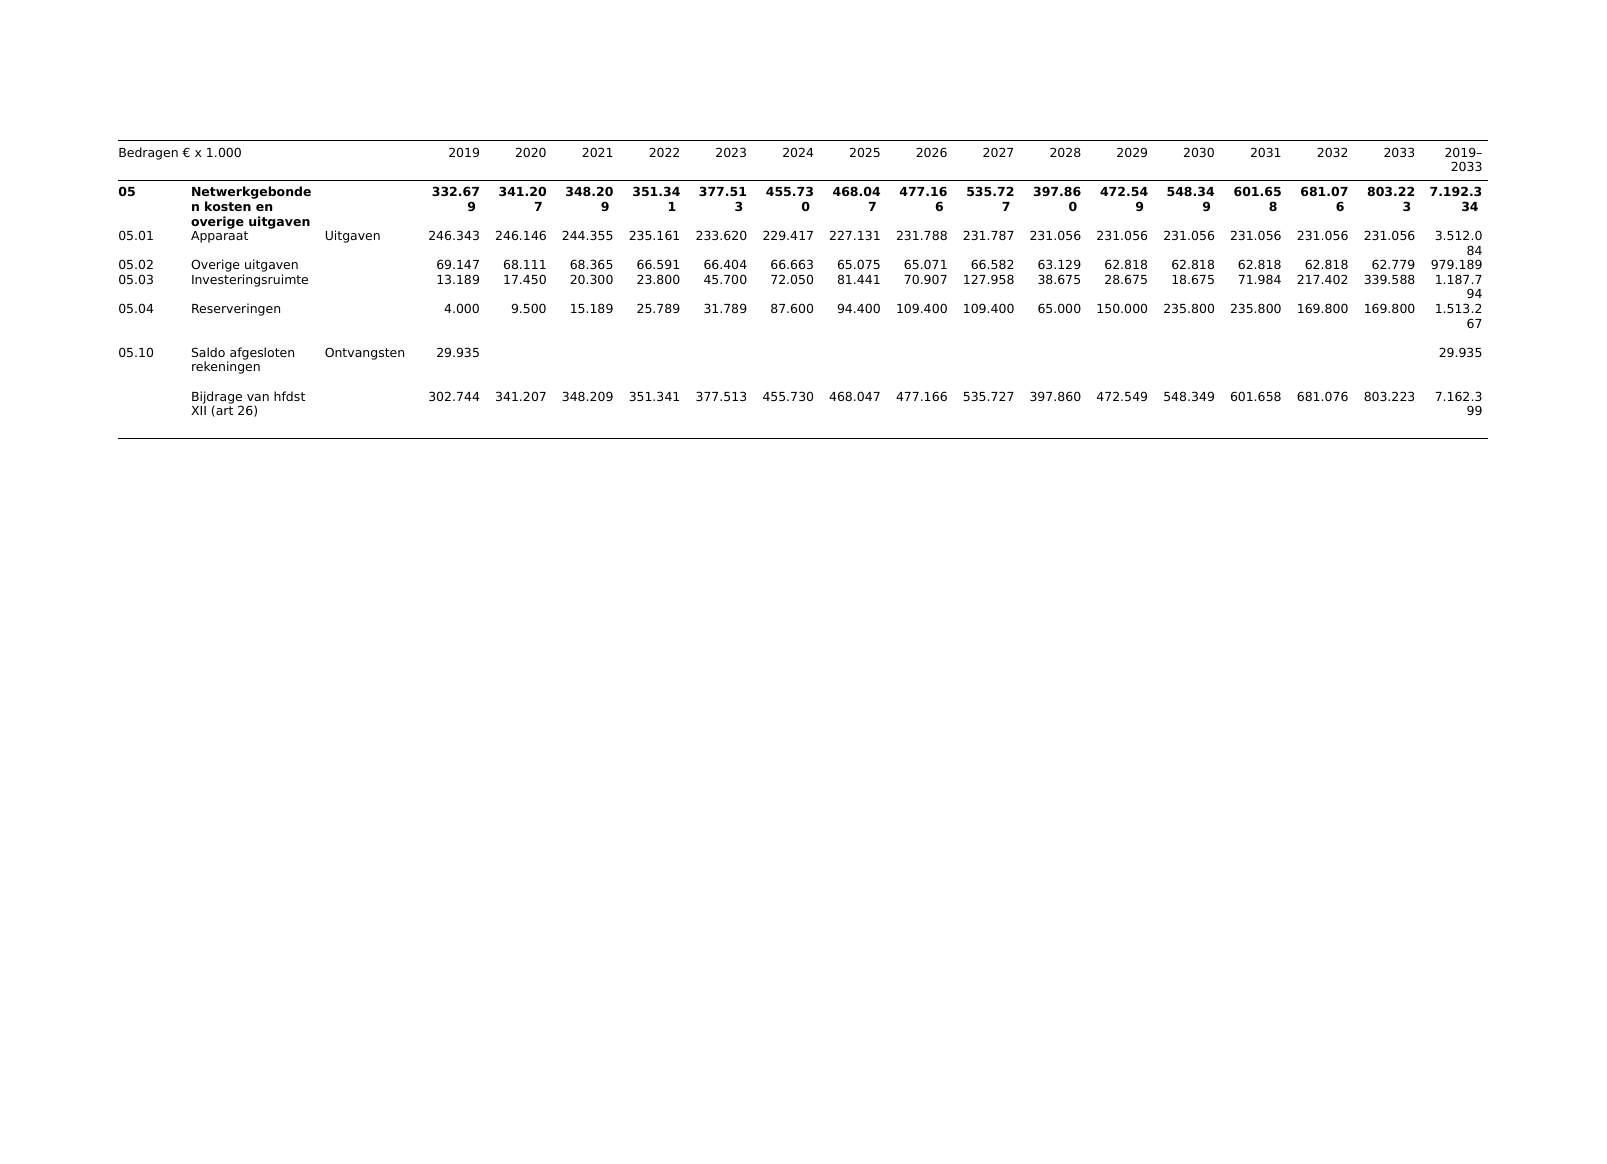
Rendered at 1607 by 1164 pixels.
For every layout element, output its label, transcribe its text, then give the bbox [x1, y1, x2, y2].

table_cell [820, 375, 886, 389]
table_cell Investeringsruimte [185, 273, 318, 302]
table_cell 7.192.334 [1421, 181, 1488, 229]
table_cell 217.402 [1287, 273, 1354, 302]
table_cell [619, 331, 686, 346]
table_cell 351.341 [619, 390, 686, 419]
table_cell 05.01 [118, 229, 185, 258]
table_cell [619, 419, 686, 438]
table_cell 246.146 [486, 229, 552, 258]
table_cell [118, 375, 185, 389]
table_cell [1287, 419, 1354, 438]
table_cell [319, 375, 419, 389]
table_cell Ontvangsten [319, 346, 419, 375]
table_cell 1.513.267 [1421, 302, 1488, 331]
table_header [319, 141, 419, 179]
table_cell 348.209 [553, 390, 619, 419]
table_cell 535.727 [953, 181, 1020, 229]
table_cell 71.984 [1221, 273, 1287, 302]
table_header Bedragen € x 1.000 [118, 141, 318, 179]
table_cell 548.349 [1154, 390, 1221, 419]
table_header 2026 [886, 141, 953, 179]
table_cell 681.076 [1287, 181, 1354, 229]
table_cell 468.047 [820, 181, 886, 229]
table_cell [686, 346, 753, 375]
table_cell 127.958 [953, 273, 1020, 302]
table_cell 25.789 [619, 302, 686, 331]
table_cell 87.600 [753, 302, 820, 331]
table_cell Reserveringen [185, 302, 318, 331]
table_cell [686, 331, 753, 346]
table_cell Uitgaven [319, 229, 419, 258]
table_cell [319, 331, 419, 346]
table_cell Overige uitgaven [185, 258, 318, 273]
table_header 2029 [1087, 141, 1154, 179]
table_cell [185, 419, 318, 438]
table_header 2020 [486, 141, 552, 179]
table_cell 9.500 [486, 302, 552, 331]
table_header 2033 [1354, 141, 1421, 179]
table_cell [1087, 346, 1154, 375]
table_cell [1087, 375, 1154, 389]
table_header 2025 [820, 141, 886, 179]
table_cell [1221, 375, 1287, 389]
table_cell [319, 419, 419, 438]
table_cell [419, 375, 486, 389]
table_cell [753, 346, 820, 375]
table_cell 803.223 [1354, 390, 1421, 419]
table_cell [553, 331, 619, 346]
table_cell [118, 419, 185, 438]
table_cell [886, 346, 953, 375]
table_header 2019–2033 [1421, 141, 1488, 179]
table_cell [1221, 331, 1287, 346]
table_cell 348.209 [553, 181, 619, 229]
table_cell [753, 331, 820, 346]
table_cell [118, 390, 185, 419]
table_cell [419, 331, 486, 346]
table_cell [1154, 375, 1221, 389]
table_cell 150.000 [1087, 302, 1154, 331]
table_cell 231.787 [953, 229, 1020, 258]
table_cell 231.056 [1020, 229, 1087, 258]
table_cell [1354, 375, 1421, 389]
table_cell 601.658 [1221, 181, 1287, 229]
table_cell 62.779 [1354, 258, 1421, 273]
table_cell 246.343 [419, 229, 486, 258]
table_header 2030 [1154, 141, 1221, 179]
table_cell 377.513 [686, 181, 753, 229]
table_cell [1421, 375, 1488, 389]
table_cell [486, 419, 552, 438]
table_cell [1154, 331, 1221, 346]
table_cell [1287, 331, 1354, 346]
table_cell [686, 375, 753, 389]
table_cell 339.588 [1354, 273, 1421, 302]
table_cell 23.800 [619, 273, 686, 302]
table_cell 05.10 [118, 346, 185, 375]
table_cell 72.050 [753, 273, 820, 302]
table_cell 05 [118, 181, 185, 229]
table_cell 302.744 [419, 390, 486, 419]
table_cell [1221, 346, 1287, 375]
table_cell [319, 302, 419, 331]
table_cell [553, 346, 619, 375]
table_cell 351.341 [619, 181, 686, 229]
table_cell [1020, 331, 1087, 346]
table_cell 681.076 [1287, 390, 1354, 419]
table_cell 472.549 [1087, 390, 1154, 419]
table_cell 477.166 [886, 181, 953, 229]
table_cell [185, 331, 318, 346]
table_cell 169.800 [1287, 302, 1354, 331]
table_cell 397.860 [1020, 390, 1087, 419]
table_cell 68.365 [553, 258, 619, 273]
table_cell [886, 375, 953, 389]
table_cell 231.056 [1287, 229, 1354, 258]
table_header 2032 [1287, 141, 1354, 179]
table_cell 31.789 [686, 302, 753, 331]
table_cell 601.658 [1221, 390, 1287, 419]
table_cell [1020, 346, 1087, 375]
table_cell [1354, 331, 1421, 346]
table_cell 15.189 [553, 302, 619, 331]
table_cell 235.800 [1221, 302, 1287, 331]
table_cell 477.166 [886, 390, 953, 419]
table_cell [185, 375, 318, 389]
table_cell [619, 346, 686, 375]
table_cell 81.441 [820, 273, 886, 302]
table_cell 17.450 [486, 273, 552, 302]
table_cell 18.675 [1154, 273, 1221, 302]
table_cell [486, 346, 552, 375]
table_cell 94.400 [820, 302, 886, 331]
table_cell 109.400 [886, 302, 953, 331]
table_header 2021 [553, 141, 619, 179]
table_cell 231.056 [1221, 229, 1287, 258]
table_cell [686, 419, 753, 438]
table_cell [1020, 375, 1087, 389]
table_cell [1154, 346, 1221, 375]
table_cell [820, 419, 886, 438]
table_cell 13.189 [419, 273, 486, 302]
table_cell 979.189 [1421, 258, 1488, 273]
table_cell [553, 419, 619, 438]
table_cell 397.860 [1020, 181, 1087, 229]
table_cell 66.404 [686, 258, 753, 273]
table_cell 468.047 [820, 390, 886, 419]
table_cell [319, 258, 419, 273]
table_cell 68.111 [486, 258, 552, 273]
table_cell [319, 390, 419, 419]
table_cell 62.818 [1221, 258, 1287, 273]
table_cell 341.207 [486, 181, 552, 229]
table_cell 244.355 [553, 229, 619, 258]
table_cell 455.730 [753, 390, 820, 419]
table_cell [1154, 419, 1221, 438]
table_cell 29.935 [1421, 346, 1488, 375]
table_cell 7.162.399 [1421, 390, 1488, 419]
table_cell 63.129 [1020, 258, 1087, 273]
table_cell 28.675 [1087, 273, 1154, 302]
table_cell Bijdrage van hfdst XII (art 26) [185, 390, 318, 419]
table_cell [820, 346, 886, 375]
table_cell [1354, 346, 1421, 375]
table_cell 62.818 [1287, 258, 1354, 273]
table_cell [1421, 419, 1488, 438]
table_cell [886, 331, 953, 346]
table_cell [118, 331, 185, 346]
table_cell 05.03 [118, 273, 185, 302]
table_cell 231.056 [1087, 229, 1154, 258]
table_header 2023 [686, 141, 753, 179]
table_cell 65.075 [820, 258, 886, 273]
table_cell 05.04 [118, 302, 185, 331]
table_cell 341.207 [486, 390, 552, 419]
table_cell 4.000 [419, 302, 486, 331]
table_cell [953, 419, 1020, 438]
table_cell [820, 331, 886, 346]
table_cell Apparaat [185, 229, 318, 258]
table_header 2028 [1020, 141, 1087, 179]
table_cell 377.513 [686, 390, 753, 419]
table_header 2019 [419, 141, 486, 179]
table_cell 38.675 [1020, 273, 1087, 302]
table_cell 1.187.794 [1421, 273, 1488, 302]
table_cell 65.071 [886, 258, 953, 273]
table_cell 233.620 [686, 229, 753, 258]
table_cell [1221, 419, 1287, 438]
table_cell 548.349 [1154, 181, 1221, 229]
table_cell [953, 331, 1020, 346]
table_cell 70.907 [886, 273, 953, 302]
table_cell 455.730 [753, 181, 820, 229]
table_cell [953, 375, 1020, 389]
table_header 2031 [1221, 141, 1287, 179]
table_cell 69.147 [419, 258, 486, 273]
table_cell 62.818 [1087, 258, 1154, 273]
table_cell 332.679 [419, 181, 486, 229]
table_cell [553, 375, 619, 389]
table_cell 169.800 [1354, 302, 1421, 331]
table_cell [1287, 375, 1354, 389]
table_cell 231.056 [1154, 229, 1221, 258]
table_cell [1421, 331, 1488, 346]
table_cell 227.131 [820, 229, 886, 258]
table_cell [1354, 419, 1421, 438]
table_cell 20.300 [553, 273, 619, 302]
table_cell [486, 375, 552, 389]
table_cell [319, 181, 419, 229]
table_cell 235.161 [619, 229, 686, 258]
table_cell 66.663 [753, 258, 820, 273]
table_header 2022 [619, 141, 686, 179]
table_cell 535.727 [953, 390, 1020, 419]
table_header 2027 [953, 141, 1020, 179]
table_cell [753, 419, 820, 438]
table_cell Netwerkgebonden kosten en overige uitgaven [185, 181, 318, 229]
table_cell 109.400 [953, 302, 1020, 331]
table_cell [1287, 346, 1354, 375]
table_cell [619, 375, 686, 389]
table_cell 229.417 [753, 229, 820, 258]
table_cell [886, 419, 953, 438]
table_cell [953, 346, 1020, 375]
table_cell 45.700 [686, 273, 753, 302]
table_cell 803.223 [1354, 181, 1421, 229]
table_cell 472.549 [1087, 181, 1154, 229]
table_cell [1020, 419, 1087, 438]
table_cell [753, 375, 820, 389]
table_cell 05.02 [118, 258, 185, 273]
table_cell 65.000 [1020, 302, 1087, 331]
table_cell 66.582 [953, 258, 1020, 273]
table_cell 29.935 [419, 346, 486, 375]
table_cell [1087, 419, 1154, 438]
table_cell 231.788 [886, 229, 953, 258]
table_cell [1087, 331, 1154, 346]
table_cell [419, 419, 486, 438]
table_cell 66.591 [619, 258, 686, 273]
table_cell 62.818 [1154, 258, 1221, 273]
table_cell 231.056 [1354, 229, 1421, 258]
table_cell [319, 273, 419, 302]
table_cell 235.800 [1154, 302, 1221, 331]
table_cell 3.512.084 [1421, 229, 1488, 258]
table_header 2024 [753, 141, 820, 179]
table_cell Saldo afgesloten rekeningen [185, 346, 318, 375]
table_cell [486, 331, 552, 346]
